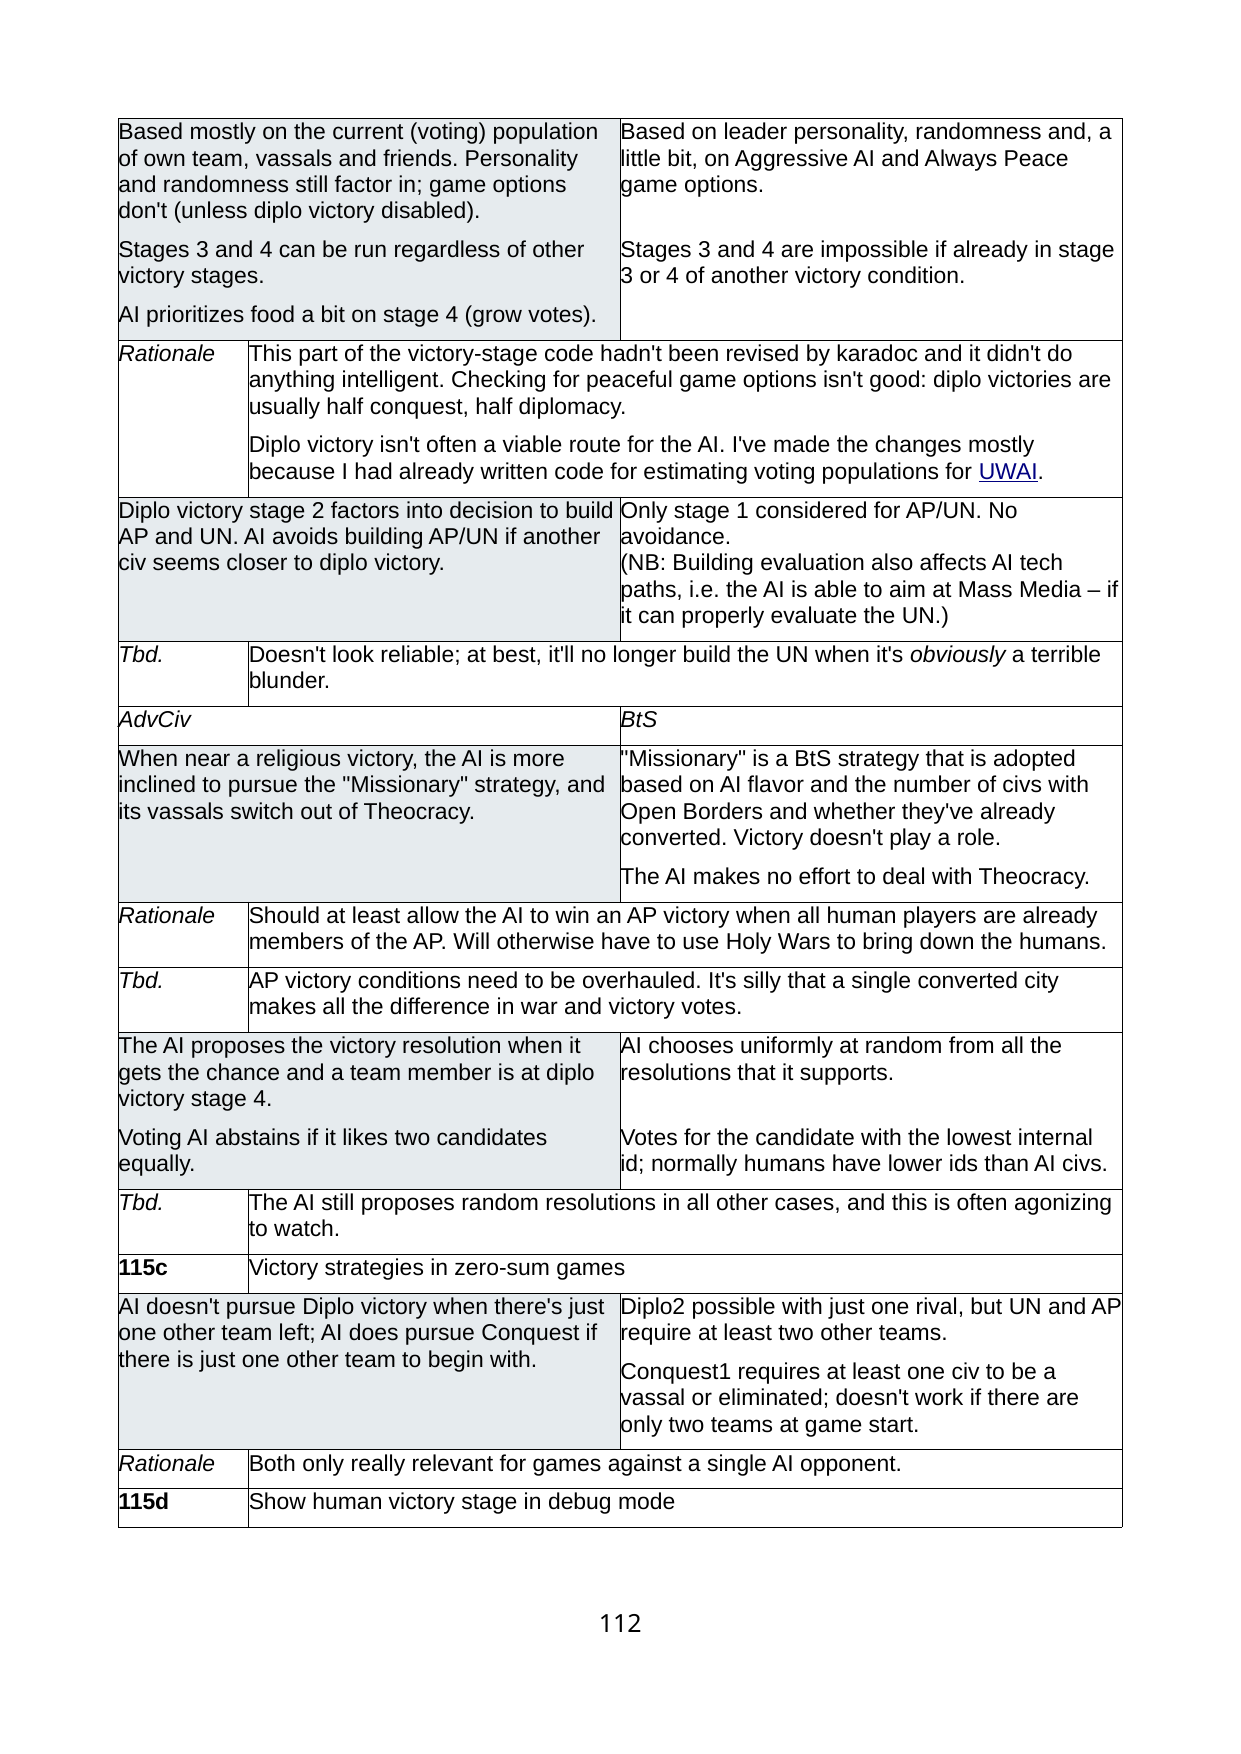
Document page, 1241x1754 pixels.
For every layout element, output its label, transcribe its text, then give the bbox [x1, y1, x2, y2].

table_cell AdvCiv [119, 707, 620, 745]
table_cell Diplo2 possible with just one rival, but UN and AP require at least two other teams. Conquest1 requires at least one civ to be a vassal or eliminated; doesn't work if there are only two teams at game start. [621, 1294, 1122, 1449]
table_cell Tbd. [119, 968, 248, 1032]
table_cell Tbd. [119, 642, 248, 706]
table_cell Should at least allow the AI to win an AP victory when all human players are already members of the AP. Will otherwise have to use Holy Wars to bring down the humans. [249, 903, 1122, 967]
table_cell Doesn't look reliable; at best, it'll no longer build the UN when it's obviously a terrible blunder. [249, 642, 1122, 706]
table_cell AP victory conditions need to be overhauled. It's silly that a single converted city makes all the difference in war and victory votes. [249, 968, 1122, 1032]
table_cell The AI proposes the victory resolution when it gets the chance and a team member is at diplo victory stage 4. Voting AI abstains if it likes two candidates equally. [119, 1033, 620, 1189]
table_cell 115c [119, 1255, 248, 1293]
table_cell Based on leader personality, randomness and, a little bit, on Aggressive AI and Always Peace game options. Stages 3 and 4 are impossible if already in stage 3 or 4 of another victory condition. [621, 119, 1122, 340]
table_cell Diplo victory stage 2 factors into decision to build AP and UN. AI avoids building AP/UN if another civ seems closer to diplo victory. [119, 498, 620, 641]
table_cell AI doesn't pursue Diplo victory when there's just one other team left; AI does pursue Conquest if there is just one other team to begin with. [119, 1294, 620, 1449]
table_cell Victory strategies in zero-sum games [249, 1255, 1122, 1293]
table_cell BtS [621, 707, 1122, 745]
table_cell 115d [119, 1489, 248, 1527]
table_cell "Missionary" is a BtS strategy that is adopted based on AI flavor and the number of civs with Open Borders and whether they've already converted. Victory doesn't play a role. The AI makes no effort to deal with Theocracy. [621, 746, 1122, 902]
table_cell Show human victory stage in debug mode [249, 1489, 1122, 1527]
table_cell Rationale [119, 341, 248, 497]
table_cell Both only really relevant for games against a single AI opponent. [249, 1450, 1122, 1488]
table_cell Based mostly on the current (voting) population of own team, vassals and friends. Personality and randomness still factor in; game options don't (unless diplo victory disabled). Stages 3 and 4 can be run regardless of other victory stages. AI prioritizes food a bit on stage 4 (grow votes). [119, 119, 620, 340]
table_cell Tbd. [119, 1190, 248, 1254]
table_cell The AI still proposes random resolutions in all other cases, and this is often agonizing to watch. [249, 1190, 1122, 1254]
table_cell Only stage 1 considered for AP/UN. No avoidance. (NB: Building evaluation also affects AI tech paths, i.e. the AI is able to aim at Mass Media – if it can properly evaluate the UN.) [621, 498, 1122, 641]
table_cell When near a religious victory, the AI is more inclined to pursue the "Missionary" strategy, and its vassals switch out of Theocracy. [119, 746, 620, 902]
table_cell This part of the victory-stage code hadn't been revised by karadoc and it didn't do anything intelligent. Checking for peaceful game options isn't good: diplo victories are usually half conquest, half diplomacy. Diplo victory isn't often a viable route for the AI. I've made the changes mostly because I had already written code for estimating voting populations for UWAI. [249, 341, 1122, 497]
table_cell Rationale [119, 1450, 248, 1488]
table_cell Rationale [119, 903, 248, 967]
table_cell AI chooses uniformly at random from all the resolutions that it supports. Votes for the candidate with the lowest internal id; normally humans have lower ids than AI civs. [621, 1033, 1122, 1189]
